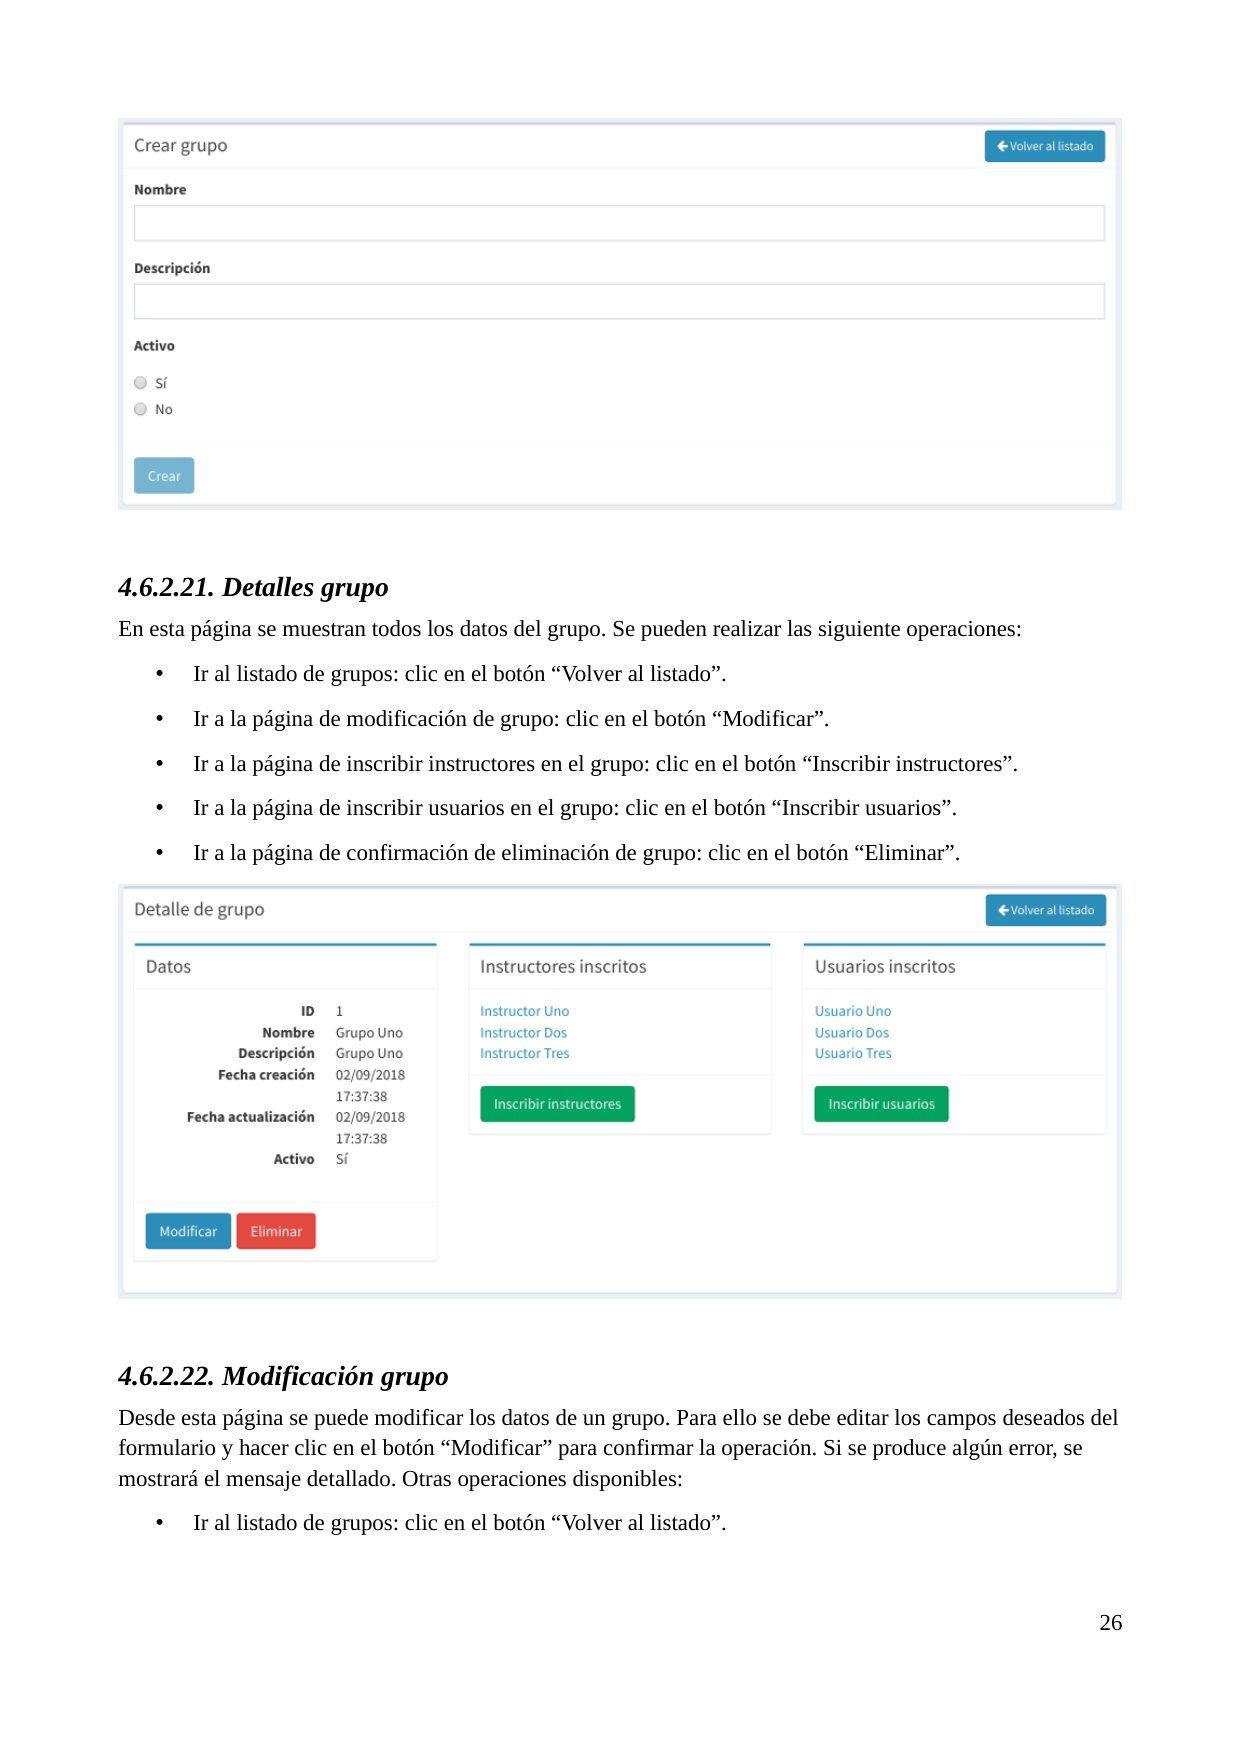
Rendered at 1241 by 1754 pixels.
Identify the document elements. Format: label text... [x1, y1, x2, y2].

text En esta página se muestran todos los datos del grupo. Se pueden realizar las siguiente operaciones: [118, 615, 1122, 642]
list Ir a la página de modificación de grupo: clic en el botón “Modificar”. [156, 705, 1122, 731]
text Desde esta página se puede modificar los datos de un grupo. Para ello se debe editar los campos deseados del formulario y hacer clic en el botón “Modificar” para confirmar la operación. Si se produce algún error, se mostrará el mensaje detallado. Otras operaciones disponibles: [118, 1404, 1122, 1491]
list Ir a la página de confirmación de eliminación de grupo: clic en el botón “Eliminar”. [156, 839, 1122, 866]
picture [118, 118, 1123, 510]
list Ir al listado de grupos: clic en el botón “Volver al listado”. [156, 660, 1122, 686]
list Ir a la página de inscribir instructores en el grupo: clic en el botón “Inscribir instructores”. [156, 750, 1122, 776]
subtitle 4.6.2.21. Detalles grupo [118, 571, 1122, 603]
subtitle 4.6.2.22. Modificación grupo [118, 1360, 1122, 1392]
list Ir al listado de grupos: clic en el botón “Volver al listado”. [156, 1509, 1122, 1536]
picture [118, 884, 1123, 1299]
list Ir a la página de inscribir usuarios en el grupo: clic en el botón “Inscribir usuarios”. [156, 794, 1122, 821]
